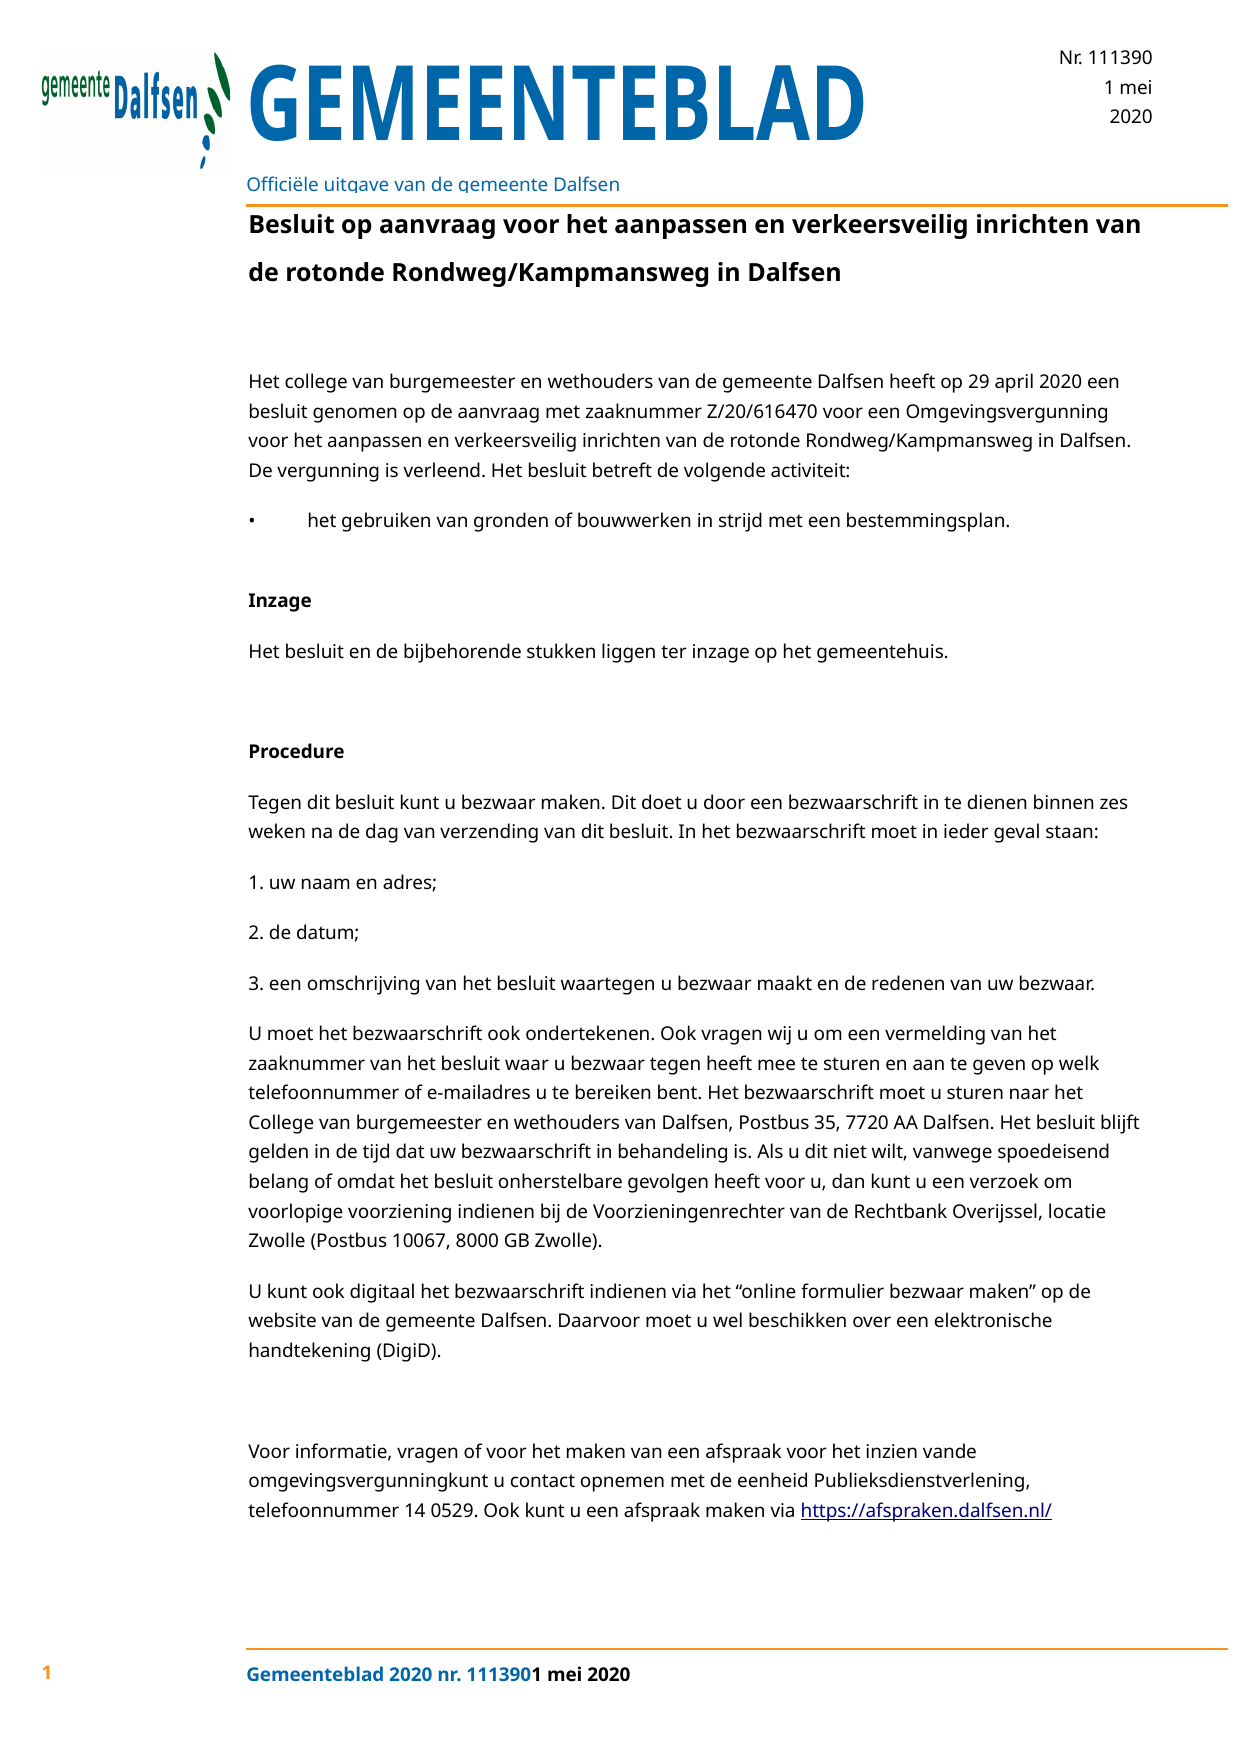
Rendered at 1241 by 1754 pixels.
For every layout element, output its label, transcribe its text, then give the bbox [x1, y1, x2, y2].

picture [41, 47, 231, 172]
list het gebruiken van gronden of bouwwerken in strijd met een bestemmingsplan. [248, 507, 1152, 533]
text Tegen dit besluit kunt u bezwaar maken. Dit doet u door een bezwaarschrift in te dienen binnen zes weken na de dag van verzending van dit besluit. In het bezwaarschrift moet in ieder geval staan: [248, 789, 1152, 844]
text U kunt ook digitaal het bezwaarschrift indienen via het “online formulier bezwaar maken” op de website van de gemeente Dalfsen. Daarvoor moet u wel beschikken over een elektronische handtekening (DigiD). [248, 1278, 1152, 1363]
text 1. uw naam en adres; [248, 869, 1152, 895]
text Inzage [248, 587, 1152, 613]
text Het besluit en de bijbehorende stukken liggen ter inzage op het gemeentehuis. [248, 638, 1152, 664]
text Besluit op aanvraag voor het aanpassen en verkeersveilig inrichten van de rotonde Rondweg/Kampmansweg in Dalfsen [248, 207, 1152, 288]
text Voor informatie, vragen of voor het maken van een afspraak voor het inzien vande omgevingsvergunningkunt u contact opnemen met de eenheid Publieksdienstverlening, telefoonnummer 14 0529. Ook kunt u een afspraak maken via https://afspraken.dalfsen.nl/ [248, 1438, 1152, 1523]
text 2. de datum; [248, 919, 1152, 945]
text Het college van burgemeester en wethouders van de gemeente Dalfsen heeft op 29 april 2020 een besluit genomen op de aanvraag met zaaknummer Z/20/616470 voor een Omgevingsvergunning voor het aanpassen en verkeersveilig inrichten van de rotonde Rondweg/Kampmansweg in Dalfsen. De vergunning is verleend. Het besluit betreft de volgende activiteit: [248, 368, 1152, 483]
text 3. een omschrijving van het besluit waartegen u bezwaar maakt en de redenen van uw bezwaar. [248, 970, 1152, 996]
text Procedure [248, 739, 1152, 764]
text U moet het bezwaarschrift ook ondertekenen. Ook vragen wij u om een vermelding van het zaaknummer van het besluit waar u bezwaar tegen heeft mee te sturen en aan te geven op welk telefoonnummer of e-mailadres u te bereiken bent. Het bezwaarschrift moet u sturen naar het College van burgemeester en wethouders van Dalfsen, Postbus 35, 7720 AA Dalfsen. Het besluit blijft gelden in de tijd dat uw bezwaarschrift in behandeling is. Als u dit niet wilt, vanwege spoedeisend belang of omdat het besluit onherstelbare gevolgen heeft voor u, dan kunt u een verzoek om voorlopige voorziening indienen bij de Voorzieningenrechter van de Rechtbank Overijssel, locatie Zwolle (Postbus 10067, 8000 GB Zwolle). [248, 1020, 1152, 1253]
